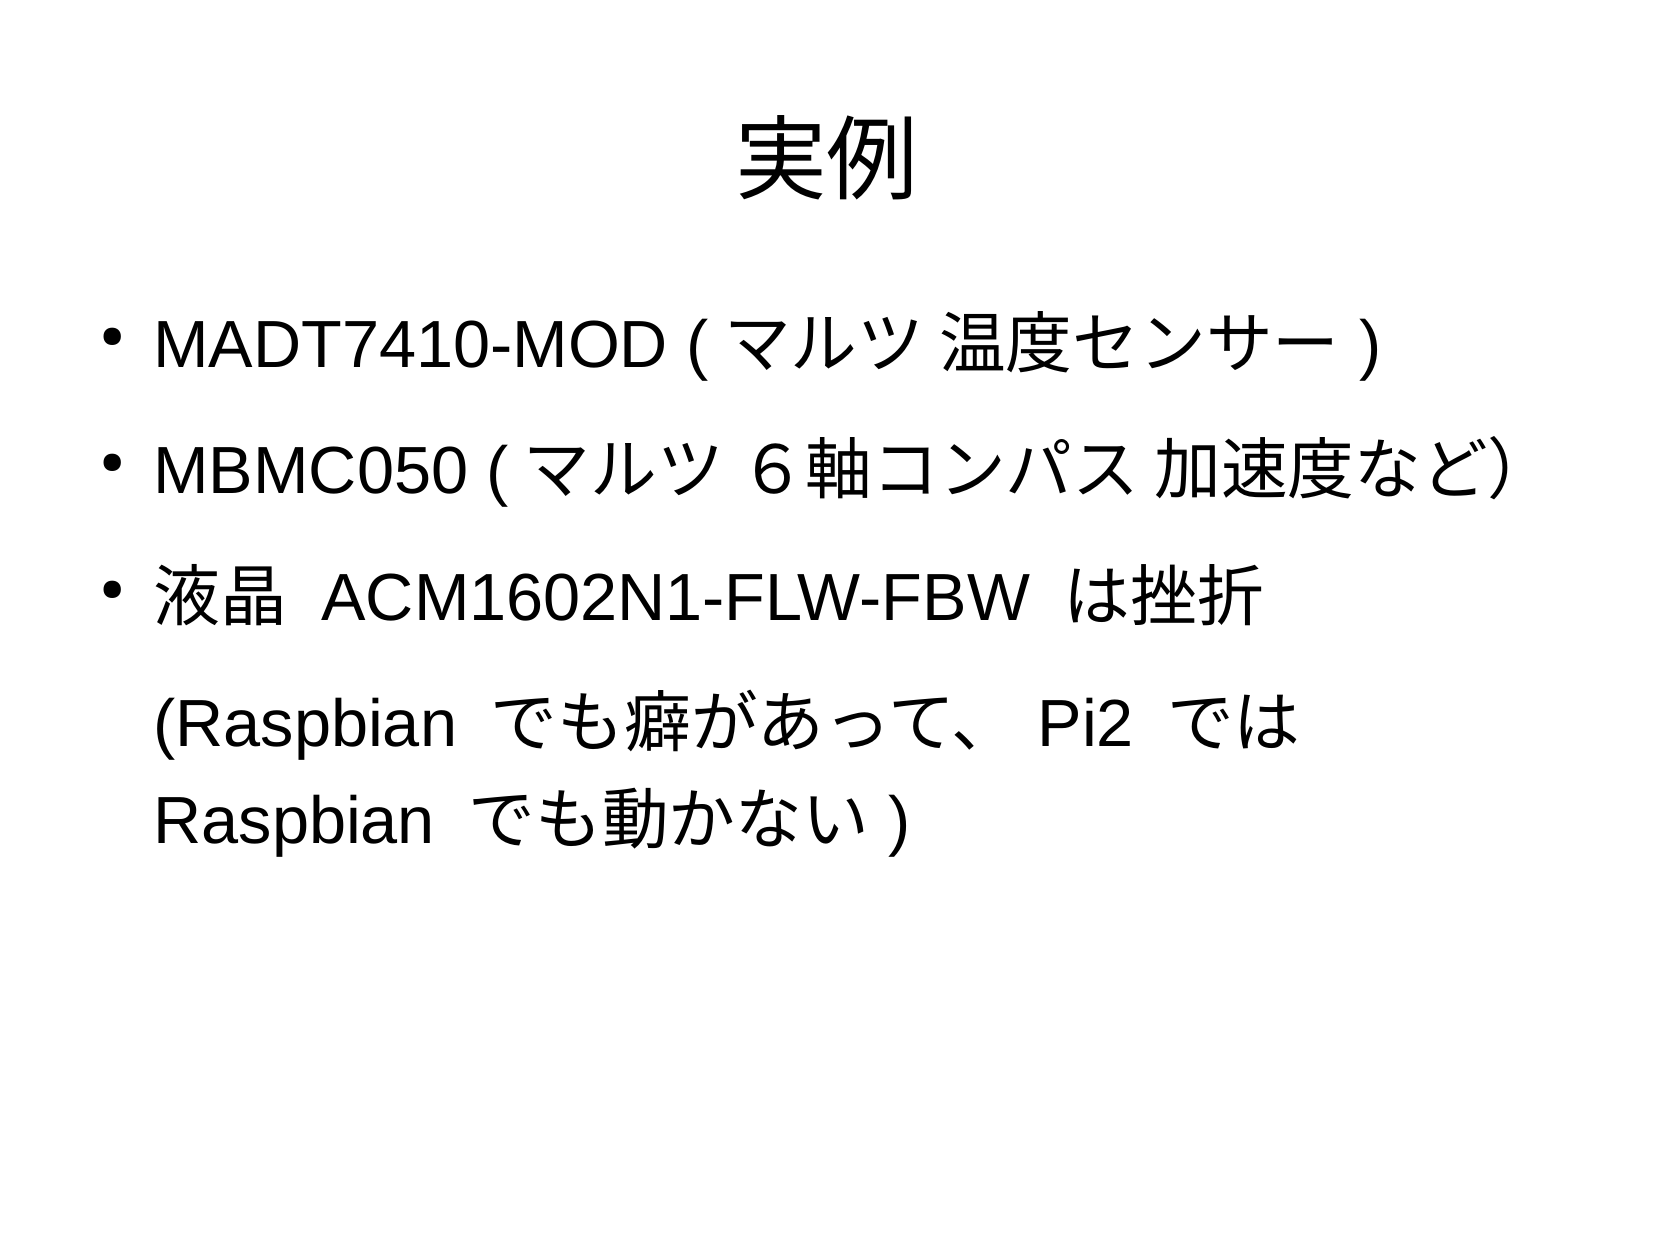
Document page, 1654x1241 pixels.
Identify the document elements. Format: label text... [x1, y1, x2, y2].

title 実例 [82, 49, 1571, 257]
list MADT7410-MOD (マルツ 温度センサー) MBMC050 (マルツ ６軸コンパス 加速度など） 液晶 ACM1602N1-FLW-FBW は挫折 (Raspbian でも癖があって、Pi2 ではRaspbian でも動かない) [82, 290, 1571, 1010]
